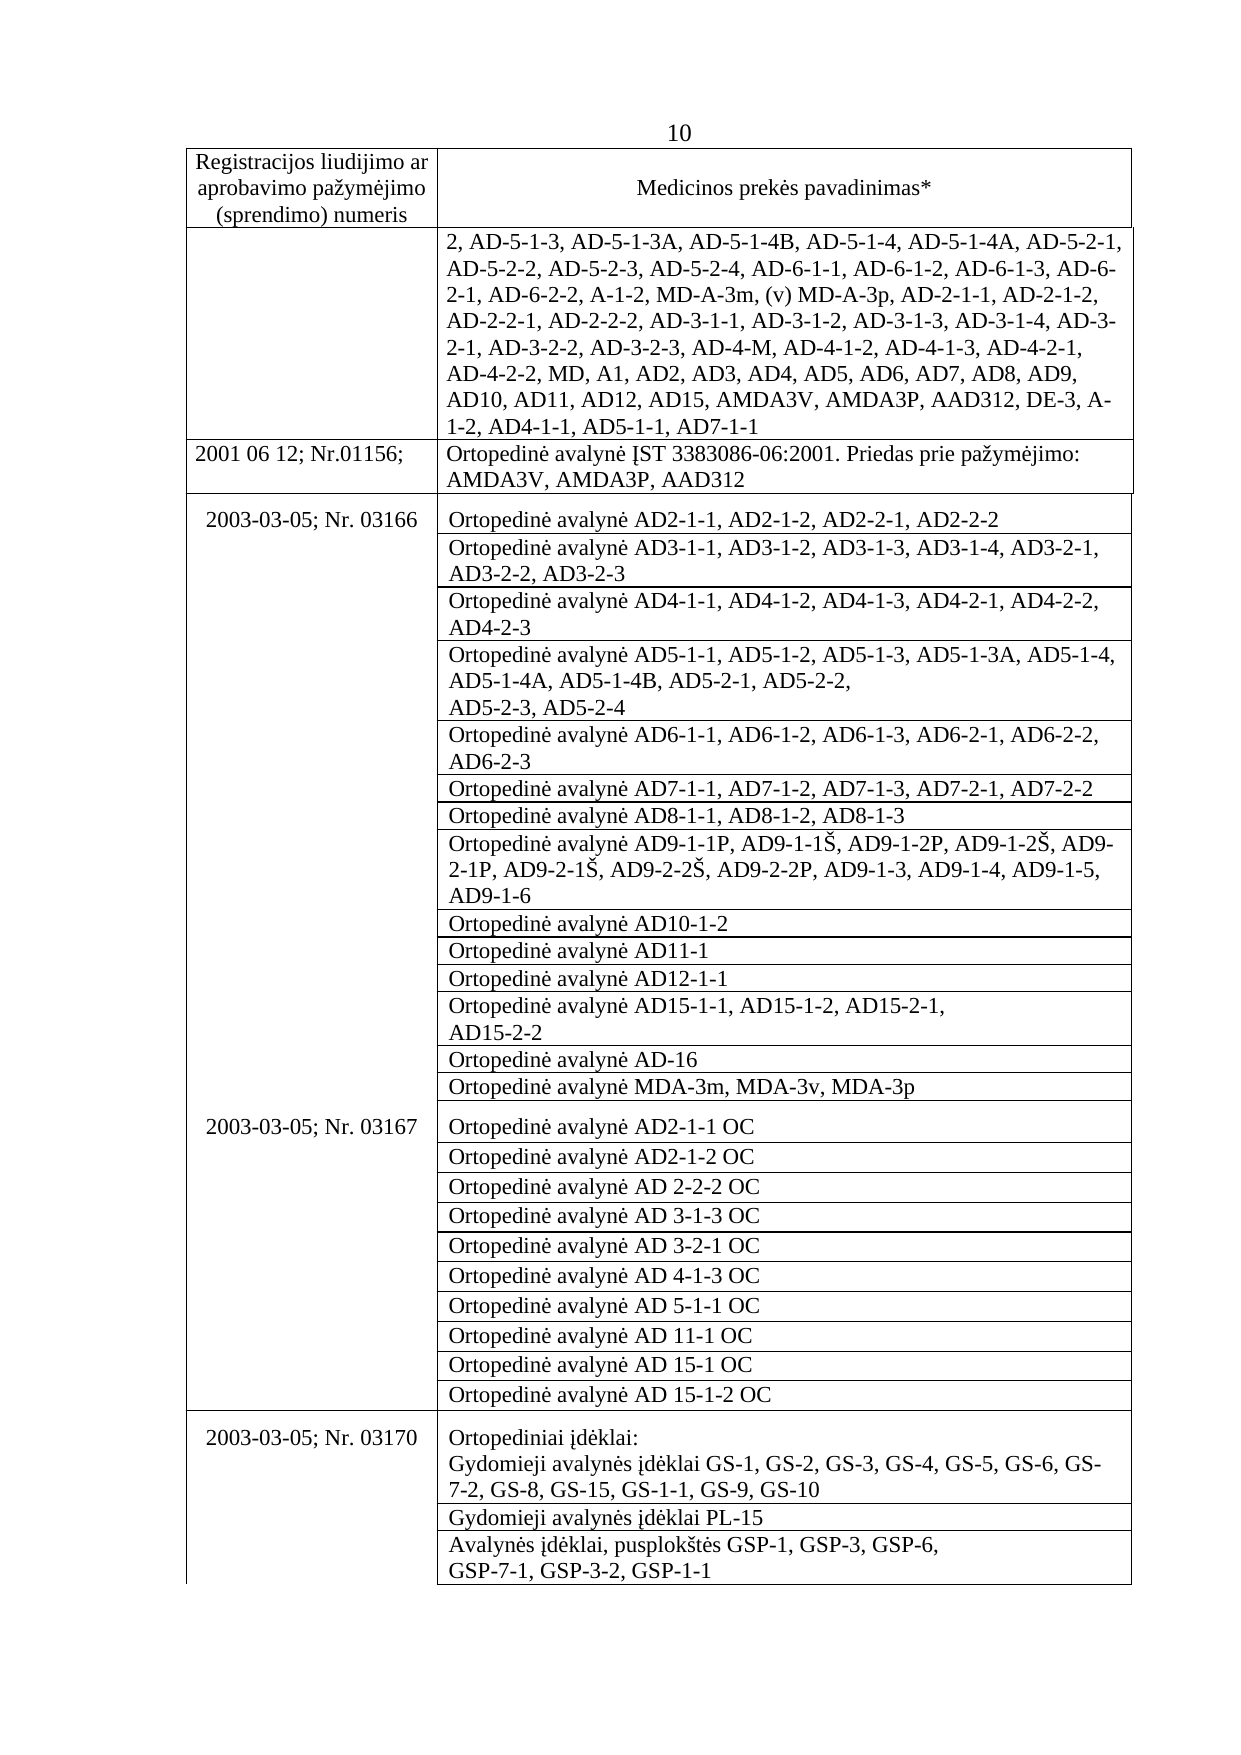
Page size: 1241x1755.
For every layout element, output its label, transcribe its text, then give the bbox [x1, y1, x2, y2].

table_cell [187, 801, 437, 829]
table_cell [187, 640, 437, 720]
table_cell Ortopedinė avalynė AD9-1-1P, AD9-1-1Š, AD9-1-2P, AD9-1-2Š, AD9-2-1P, AD9-2-1Š, AD9-2-2Š, AD9-2-2P, AD9-1-3, AD9-1-4, AD9-1-5, AD9-1-6 [438, 830, 1131, 909]
table_cell Gydomieji avalynės įdėklai PL-15 [438, 1504, 1131, 1530]
table_cell [187, 1380, 437, 1410]
table_cell Ortopedinė avalynė AD-16 [438, 1046, 1131, 1072]
table_cell Ortopedinė avalynė AD 3-2-1 OC [438, 1233, 1131, 1261]
table_cell 2003-03-05; Nr. 03167 [187, 1100, 437, 1142]
table_cell [187, 1530, 437, 1584]
table_cell [187, 936, 437, 964]
table_cell Ortopedinė avalynė AD15-1-1, AD15-1-2, AD15-2-1, AD15-2-2 [438, 992, 1131, 1045]
table_cell [187, 1072, 437, 1100]
table_cell Ortopedinė avalynė AD 2-2-2 OC [438, 1173, 1131, 1202]
table_cell Ortopedinė avalynė AD4-1-1, AD4-1-2, AD4-1-3, AD4-2-1, AD4-2-2, AD4-2-3 [438, 588, 1131, 640]
table_cell [187, 1503, 437, 1530]
table_cell [187, 1291, 437, 1321]
table_cell Ortopedinė avalynė AD 11-1 OC [438, 1322, 1131, 1351]
table_cell Ortopedinė avalynė AD10-1-2 [438, 910, 1131, 936]
table_cell Ortopedinė avalynė AD2-1-1 OC [438, 1101, 1131, 1142]
table_cell Ortopedinė avalynė AD 3-1-3 OC [438, 1203, 1131, 1231]
table_cell [187, 1142, 437, 1172]
table_cell [187, 909, 437, 936]
table_cell Ortopediniai įdėklai: Gydomieji avalynės įdėklai GS-1, GS-2, GS-3, GS-4, GS-5, GS-6, GS-7-2, GS-8, GS-15, GS-1-1, GS-9, GS-10 [438, 1411, 1131, 1503]
table_cell Ortopedinė avalynė AD 4-1-3 OC [438, 1262, 1131, 1291]
table_cell 2003-03-05; Nr. 03170 [187, 1411, 437, 1503]
table_cell [187, 1045, 437, 1072]
table_header Registracijos liudijimo ar aprobavimo pažymėjimo (sprendimo) numeris [187, 149, 437, 227]
table_cell Ortopedinė avalynė AD 5-1-1 OC [438, 1292, 1131, 1321]
table_cell [187, 774, 437, 801]
table_cell Ortopedinė avalynė AD 15-1 OC [438, 1352, 1131, 1380]
table_cell [187, 964, 437, 991]
table_cell [187, 586, 437, 640]
table_cell Ortopedinė avalynė MDA-3m, MDA-3v, MDA-3p [438, 1073, 1131, 1100]
table_cell Ortopedinė avalynė AD5-1-1, AD5-1-2, AD5-1-3, AD5-1-3A, AD5-1-4, AD5-1-4A, AD5-1-4B, AD5-2-1, AD5-2-2, AD5-2-3, AD5-2-4 [438, 641, 1131, 720]
table_cell [187, 1321, 437, 1351]
table_cell Ortopedinė avalynė AD6-1-1, AD6-1-2, AD6-1-3, AD6-2-1, AD6-2-2, AD6-2-3 [438, 721, 1131, 774]
table_cell Avalynės įdėklai, pusplokštės GSP-1, GSP-3, GSP-6, GSP-7-1, GSP-3-2, GSP-1-1 [438, 1531, 1131, 1584]
table_cell [187, 1172, 437, 1202]
table_cell Ortopedinė avalynė AD8-1-1, AD8-1-2, AD8-1-3 [438, 803, 1131, 829]
table_cell [187, 991, 437, 1045]
table_cell 2, AD-5-1-3, AD-5-1-3A, AD-5-1-4B, AD-5-1-4, AD-5-1-4A, AD-5-2-1, AD-5-2-2, AD-5-2-3, AD-5-2-4, AD-6-1-1, AD-6-1-2, AD-6-1-3, AD-6-2-1, AD-6-2-2, A-1-2, MD-A-3m, (v) MD-A-3p, AD-2-1-1, AD-2-1-2, AD-2-2-1, AD-2-2-2, AD-3-1-1, AD-3-1-2, AD-3-1-3, AD-3-1-4, AD-3-2-1, AD-3-2-2, AD-3-2-3, AD-4-M, AD-4-1-2, AD-4-1-3, AD-4-2-1, AD-4-2-2, MD, A1, AD2, AD3, AD4, AD5, AD6, AD7, AD8, AD9, AD10, AD11, AD12, AD15, AMDA3V, AMDA3P, AAD312, DE-3, A-1-2, AD4-1-1, AD5-1-1, AD7-1-1 [438, 227, 1133, 439]
table_cell [187, 1261, 437, 1291]
table_cell Ortopedinė avalynė ĮST 3383086-06:2001. Priedas prie pažymėjimo: AMDA3V, AMDA3P, AAD312 [438, 440, 1133, 493]
table_cell [187, 829, 437, 909]
table_cell Ortopedinė avalynė AD11-1 [438, 938, 1131, 964]
table_cell [187, 228, 437, 439]
table_cell [187, 720, 437, 774]
table_cell Ortopedinė avalynė AD 15-1-2 OC [438, 1381, 1131, 1410]
table_cell 2001 06 12; Nr.01156; [187, 440, 437, 493]
table_cell [187, 1202, 437, 1231]
table_cell [187, 1231, 437, 1261]
table_cell Ortopedinė avalynė AD7-1-1, AD7-1-2, AD7-1-3, AD7-2-1, AD7-2-2 [438, 775, 1131, 801]
table_cell [187, 533, 437, 586]
table_cell 2003-03-05; Nr. 03166 [187, 494, 437, 533]
table_cell Ortopedinė avalynė AD12-1-1 [438, 965, 1131, 991]
table_cell Ortopedinė avalynė AD3-1-1, AD3-1-2, AD3-1-3, AD3-1-4, AD3-2-1, AD3-2-2, AD3-2-3 [438, 534, 1131, 586]
table_header Medicinos prekės pavadinimas* [438, 149, 1131, 227]
table_cell Ortopedinė avalynė AD2-1-1, AD2-1-2, AD2-2-1, AD2-2-2 [438, 494, 1131, 533]
table_cell Ortopedinė avalynė AD2-1-2 OC [438, 1143, 1131, 1172]
table_cell [187, 1351, 437, 1380]
